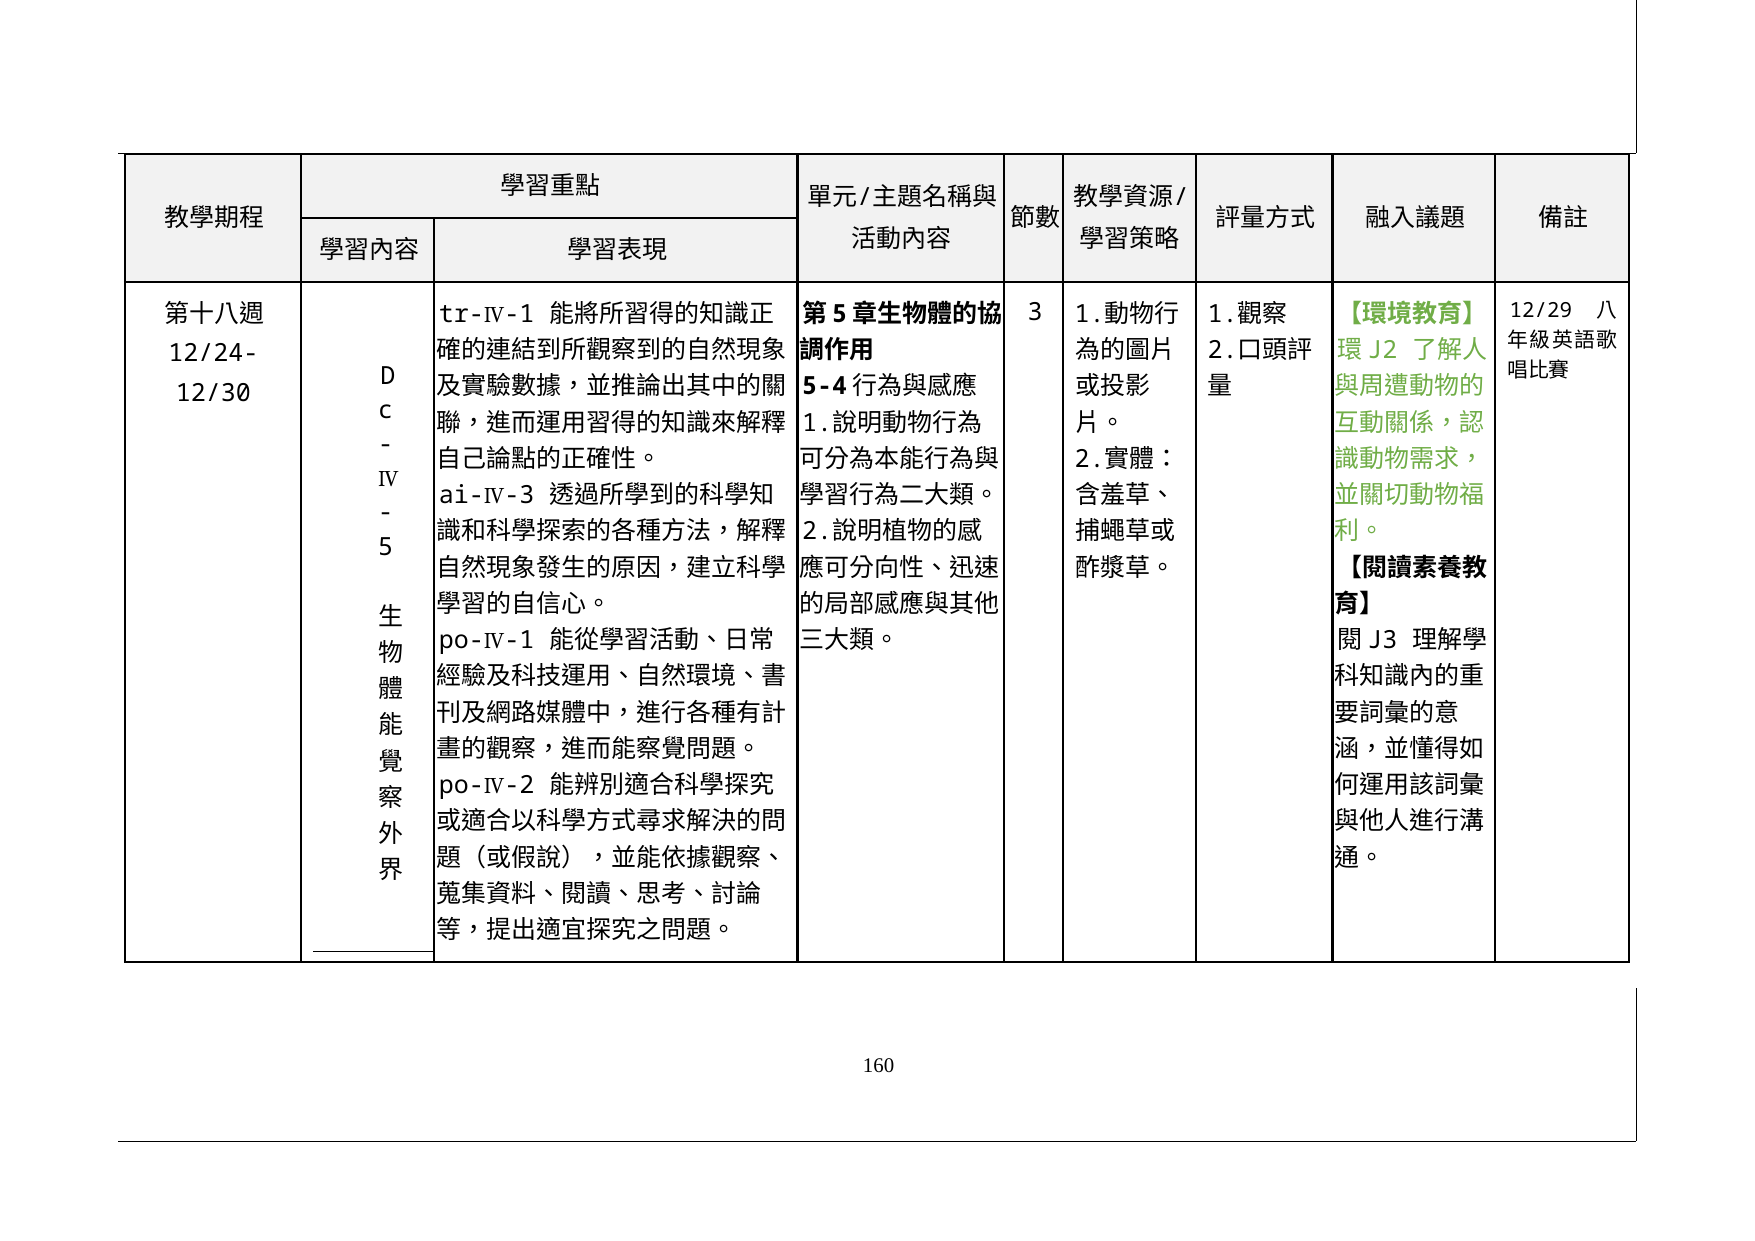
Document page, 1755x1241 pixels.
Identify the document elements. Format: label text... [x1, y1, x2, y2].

table_cell 12/29八年級英語歌唱比賽 [1496, 283, 1628, 961]
table_cell 【環境教育】 環J2 了解人與周遭動物的互動關係，認識動物需求，並關切動物福利。 【閱讀素養教育】 閱J3 理解學科知識內的重要詞彙的意涵，並懂得如何運用該詞彙與他人進行溝通。 [1334, 283, 1494, 961]
table_header 學習重點 [302, 155, 796, 217]
table_header 單元/主題名稱與活動內容 [799, 155, 1003, 281]
table_cell 學習表現 [435, 219, 796, 281]
table_header 節數 [1005, 155, 1062, 281]
table_cell 3 [1005, 283, 1062, 961]
table_cell 學習內容 [302, 219, 433, 281]
table_cell 第十八週12/24-12/30 [126, 283, 300, 961]
table_cell tr-Ⅳ-1 能將所習得的知識正確的連結到所觀察到的自然現象及實驗數據，並推論出其中的關聯，進而運用習得的知識來解釋自己論點的正確性。 ai-Ⅳ-3 透過所學到的科學知識和科學探索的各種方法，解釋自然現象發生的原因，建立科學學習的自信心。 po-Ⅳ-1 能從學習活動、日常經驗及科技運用、自然環境、書刊及網路媒體中，進行各種有計畫的觀察，進而能察覺問題。 po-Ⅳ-2 能辨別適合科學探究或適合以科學方式尋求解決的問題（或假說），並能依據觀察、蒐集資料、閱讀、思考、討論等，提出適宜探究之問題。 [435, 283, 796, 961]
table_header 教學資源/學習策略 [1064, 155, 1195, 281]
table_header 教學期程 [126, 155, 300, 281]
table_header 融入議題 [1334, 155, 1494, 281]
table_header 備註 [1496, 155, 1628, 281]
table_cell Dc-Ⅳ-5 生物體能覺察外界 [302, 283, 433, 961]
table_cell 第5章生物體的協調作用 5-4行為與感應 1.說明動物行為可分為本能行為與學習行為二大類。 2.說明植物的感應可分向性、迅速的局部感應與其他三大類。 [799, 283, 1003, 961]
table_cell 1.動物行為的圖片或投影片。 2.實體：含羞草、捕蠅草或酢漿草。 [1064, 283, 1195, 961]
table_header 評量方式 [1197, 155, 1331, 281]
table_cell 1.觀察 2.口頭評量 [1197, 283, 1331, 961]
